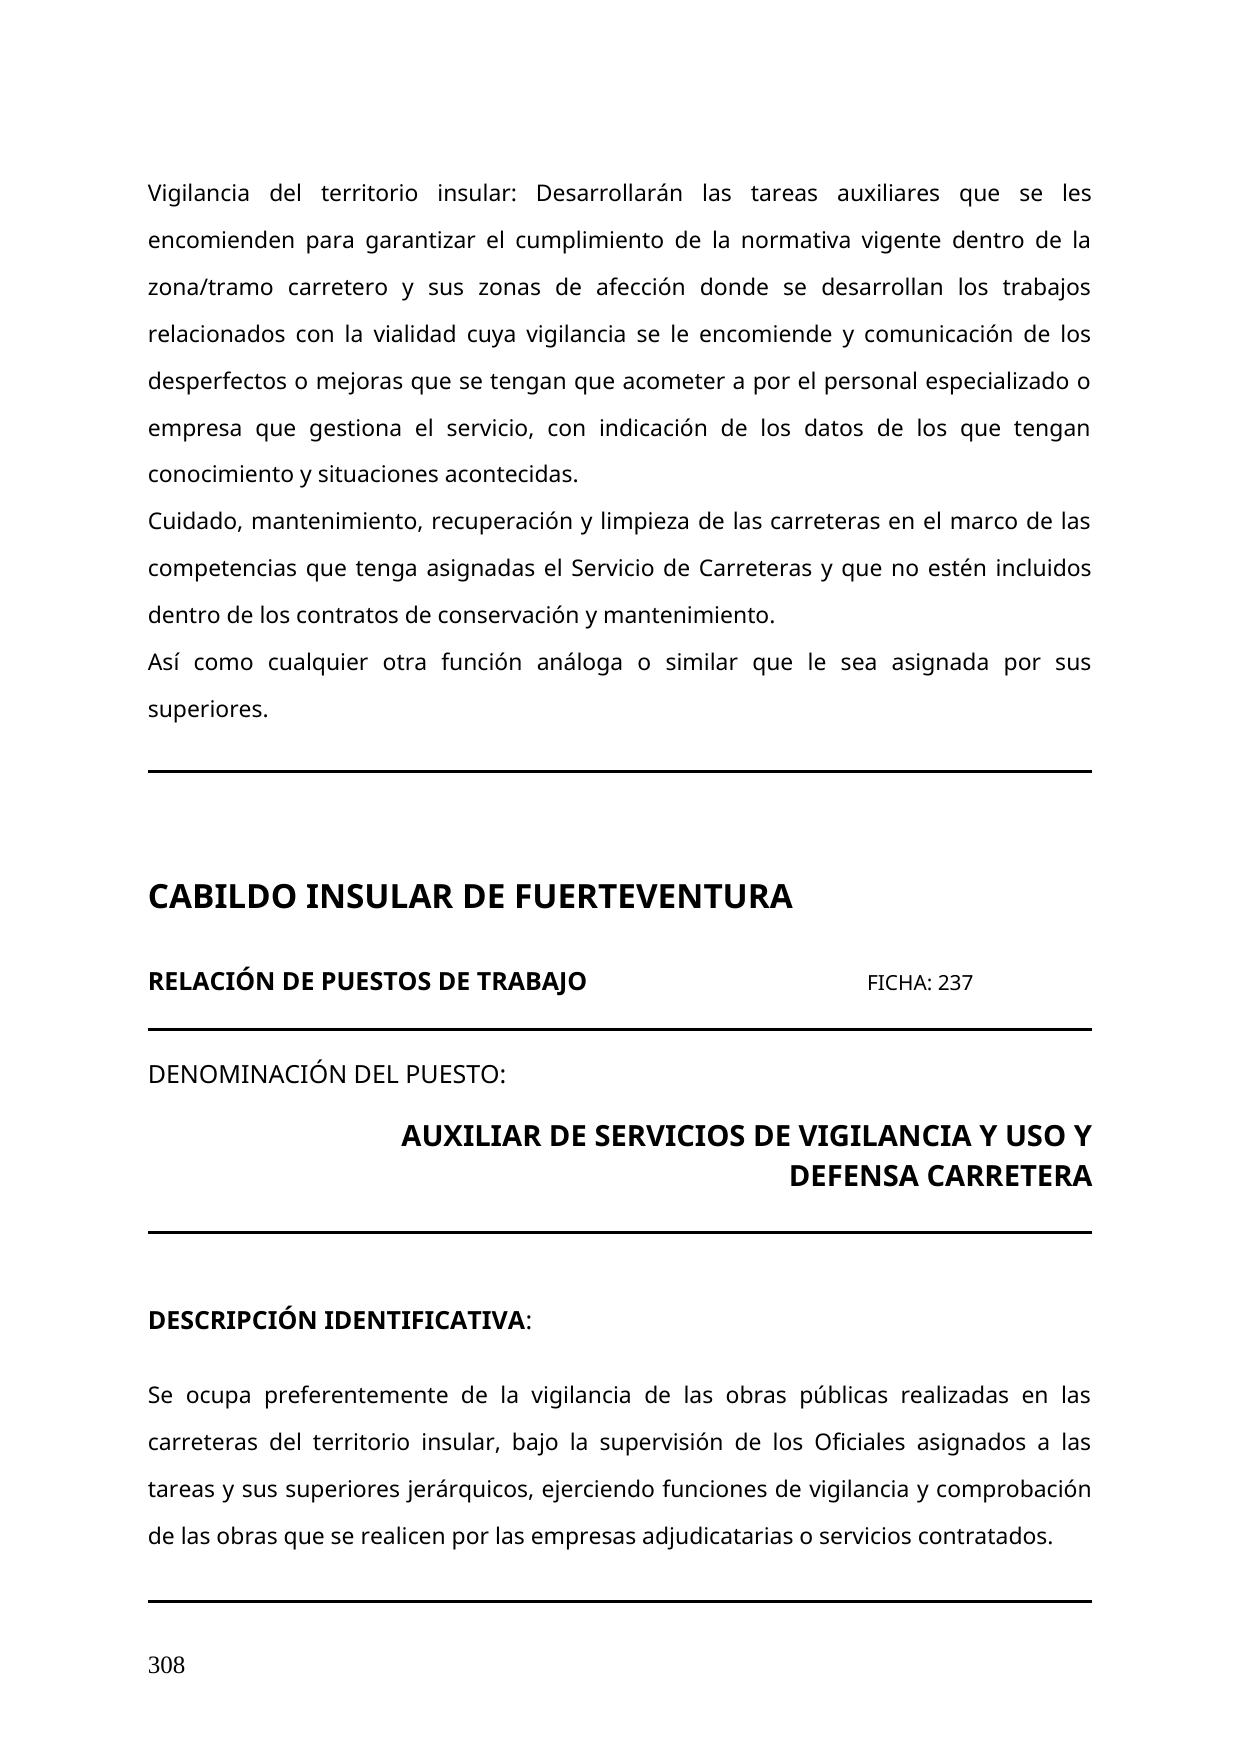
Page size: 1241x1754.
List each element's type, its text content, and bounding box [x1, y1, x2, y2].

text RELACIÓN DE PUESTOS DE TRABAJO FICHA: 237 [148, 963, 1092, 998]
text Se ocupa preferentemente de la vigilancia de las obras públicas realizadas en las carreteras del territorio insular, bajo la supervisión de los Oficiales asignados a las tareas y sus superiores jerárquicos, ejerciendo funciones de vigilancia y comprobación de las obras que se realicen por las empresas adjudicatarias o servicios contratados. [148, 1379, 1092, 1551]
text Cuidado, mantenimiento, recuperación y limpieza de las carreteras en el marco de las competencias que tenga asignadas el Servicio de Carreteras y que no estén incluidos dentro de los contratos de conservación y mantenimiento. [148, 505, 1092, 630]
text DENOMINACIÓN DEL PUESTO: [148, 1056, 1092, 1090]
text Así como cualquier otra función análoga o similar que le sea asignada por sus superiores. [148, 646, 1092, 724]
text AUXILIAR DE SERVICIOS DE VIGILANCIA Y USO Y DEFENSA CARRETERA [177, 1115, 1092, 1195]
text Vigilancia del territorio insular: Desarrollarán las tareas auxiliares que se les encomienden para garantizar el cumplimiento de la normativa vigente dentro de la zona/tramo carretero y sus zonas de afección donde se desarrollan los trabajos relacionados con la vialidad cuya vigilancia se le encomiende y comunicación de los desperfectos o mejoras que se tengan que acometer a por el personal especializado o empresa que gestiona el servicio, con indicación de los datos de los que tengan conocimiento y situaciones acontecidas. [148, 177, 1092, 490]
text CABILDO INSULAR DE FUERTEVENTURA [148, 873, 1092, 918]
text DESCRIPCIÓN IDENTIFICATIVA: [148, 1303, 1092, 1337]
